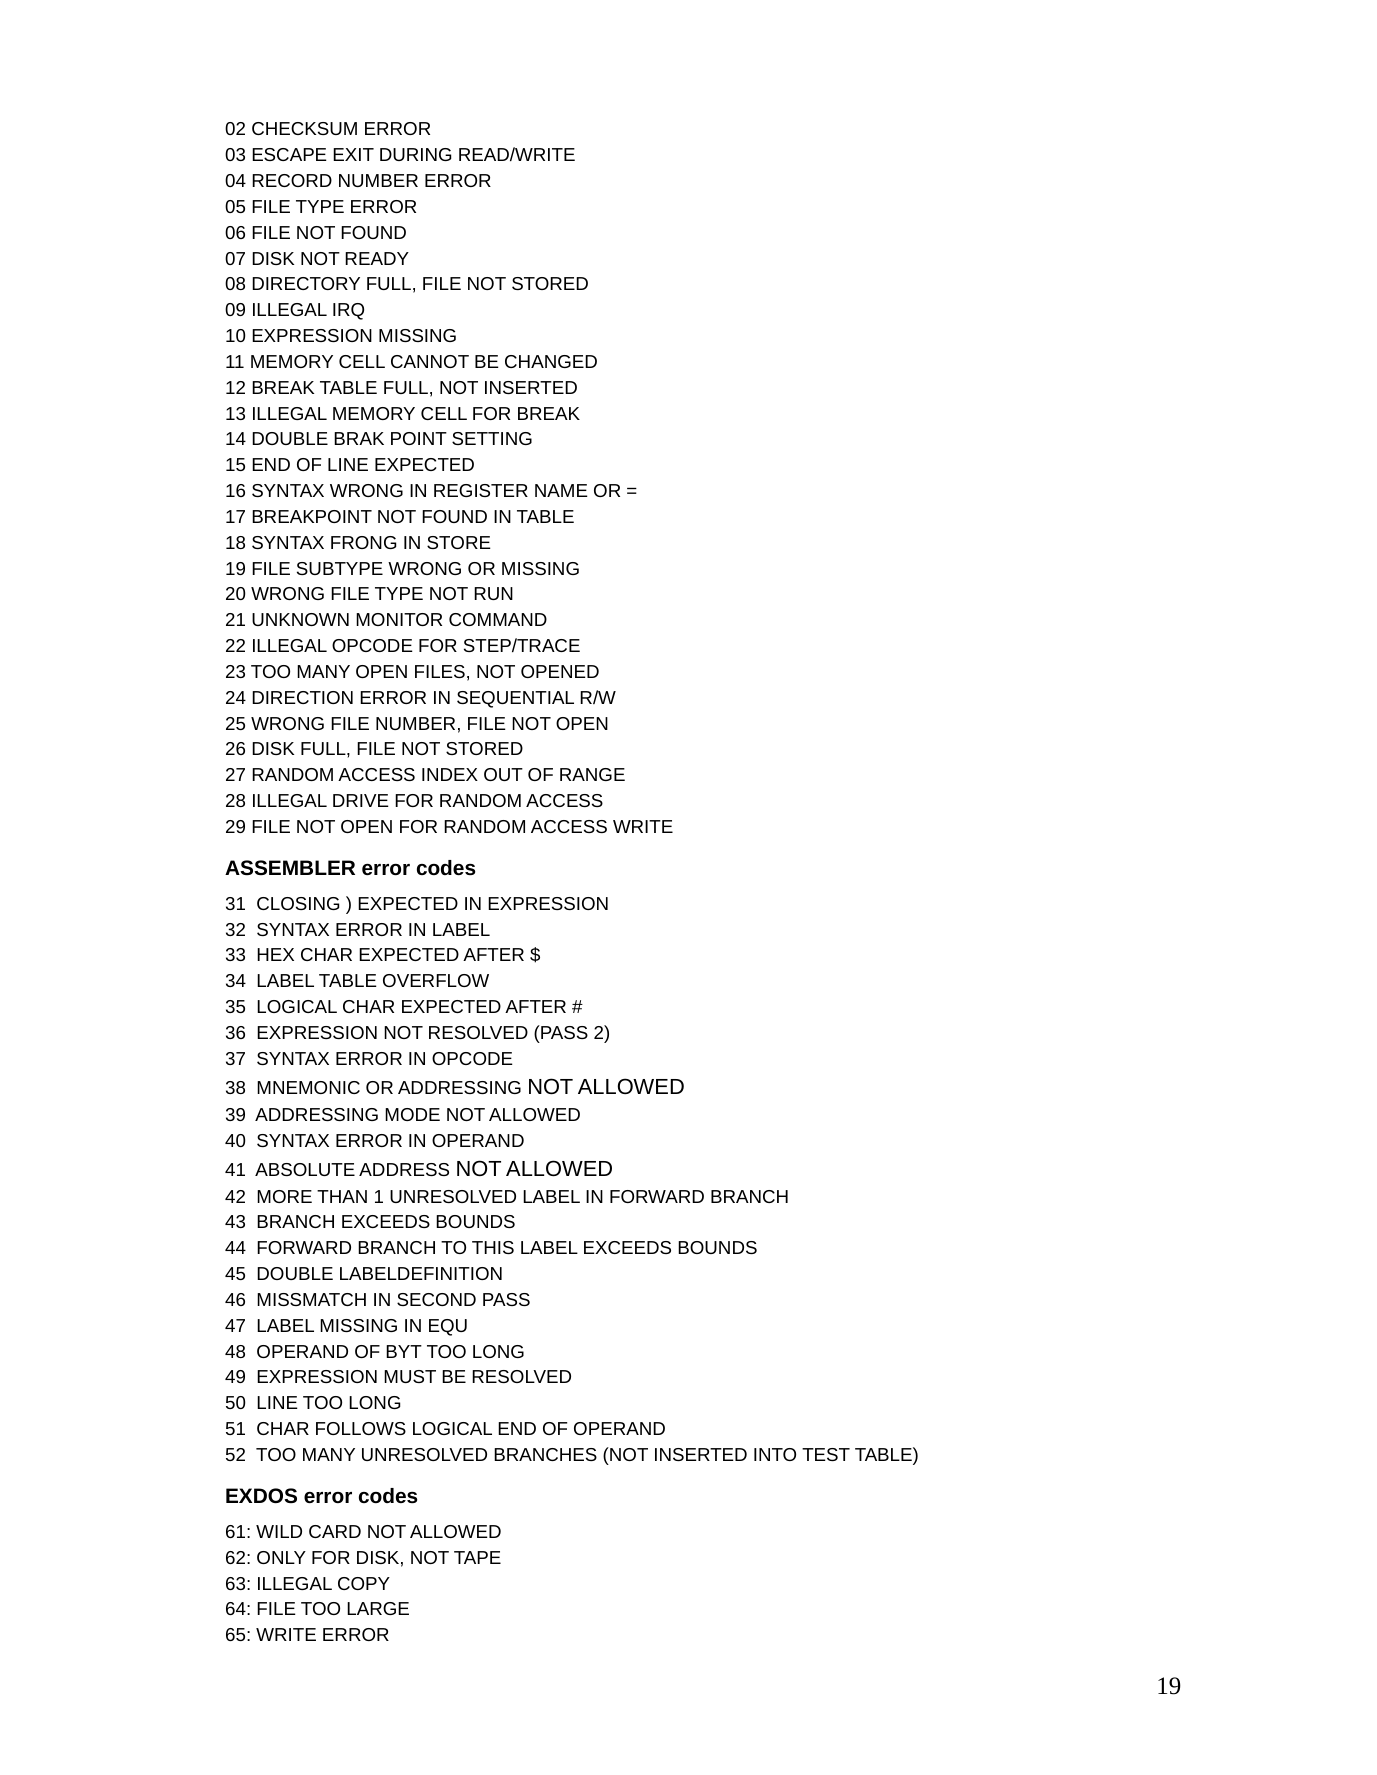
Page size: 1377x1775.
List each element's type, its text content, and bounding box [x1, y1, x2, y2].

text 31 CLOSING ) EXPECTED IN EXPRESSION 32 SYNTAX ERROR IN LABEL 33 HEX CHAR EXPECTED AFTER $ 34 LABEL TABLE OVERFLOW 35 LOGICAL CHAR EXPECTED AFTER # 36 EXPRESSION NOT RESOLVED (PASS 2) 37 SYNTAX ERROR IN OPCODE 38 MNEMONIC OR ADDRESSING NOT ALLOWED 39 ADDRESSING MODE NOT ALLOWED 40 SYNTAX ERROR IN OPERAND 41 ABSOLUTE ADDRESS NOT ALLOWED 42 MORE THAN 1 UNRESOLVED LABEL IN FORWARD BRANCH 43 BRANCH EXCEEDS BOUNDS 44 FORWARD BRANCH TO THIS LABEL EXCEEDS BOUNDS 45 DOUBLE LABELDEFINITION 46 MISSMATCH IN SECOND PASS 47 LABEL MISSING IN EQU 48 OPERAND OF BYT TOO LONG 49 EXPRESSION MUST BE RESOLVED 50 LINE TOO LONG 51 CHAR FOLLOWS LOGICAL END OF OPERAND 52 TOO MANY UNRESOLVED BRANCHES (NOT INSERTED INTO TEST TABLE) [225, 892, 1181, 1465]
text 02 CHECKSUM ERROR 03 ESCAPE EXIT DURING READ/WRITE 04 RECORD NUMBER ERROR 05 FILE TYPE ERROR 06 FILE NOT FOUND 07 DISK NOT READY 08 DIRECTORY FULL, FILE NOT STORED 09 ILLEGAL IRQ 10 EXPRESSION MISSING 11 MEMORY CELL CANNOT BE CHANGED 12 BREAK TABLE FULL, NOT INSERTED 13 ILLEGAL MEMORY CELL FOR BREAK 14 DOUBLE BRAK POINT SETTING 15 END OF LINE EXPECTED 16 SYNTAX WRONG IN REGISTER NAME OR = 17 BREAKPOINT NOT FOUND IN TABLE 18 SYNTAX FRONG IN STORE 19 FILE SUBTYPE WRONG OR MISSING 20 WRONG FILE TYPE NOT RUN 21 UNKNOWN MONITOR COMMAND 22 ILLEGAL OPCODE FOR STEP/TRACE 23 TOO MANY OPEN FILES, NOT OPENED 24 DIRECTION ERROR IN SEQUENTIAL R/W 25 WRONG FILE NUMBER, FILE NOT OPEN 26 DISK FULL, FILE NOT STORED 27 RANDOM ACCESS INDEX OUT OF RANGE 28 ILLEGAL DRIVE FOR RANDOM ACCESS 29 FILE NOT OPEN FOR RANDOM ACCESS WRITE [225, 118, 1181, 837]
subtitle ASSEMBLER error codes [225, 856, 1181, 880]
text 61: WILD CARD NOT ALLOWED 62: ONLY FOR DISK, NOT TAPE 63: ILLEGAL COPY 64: FILE TOO LARGE 65: WRITE ERROR [225, 1521, 1181, 1646]
subtitle EXDOS error codes [225, 1484, 1181, 1508]
